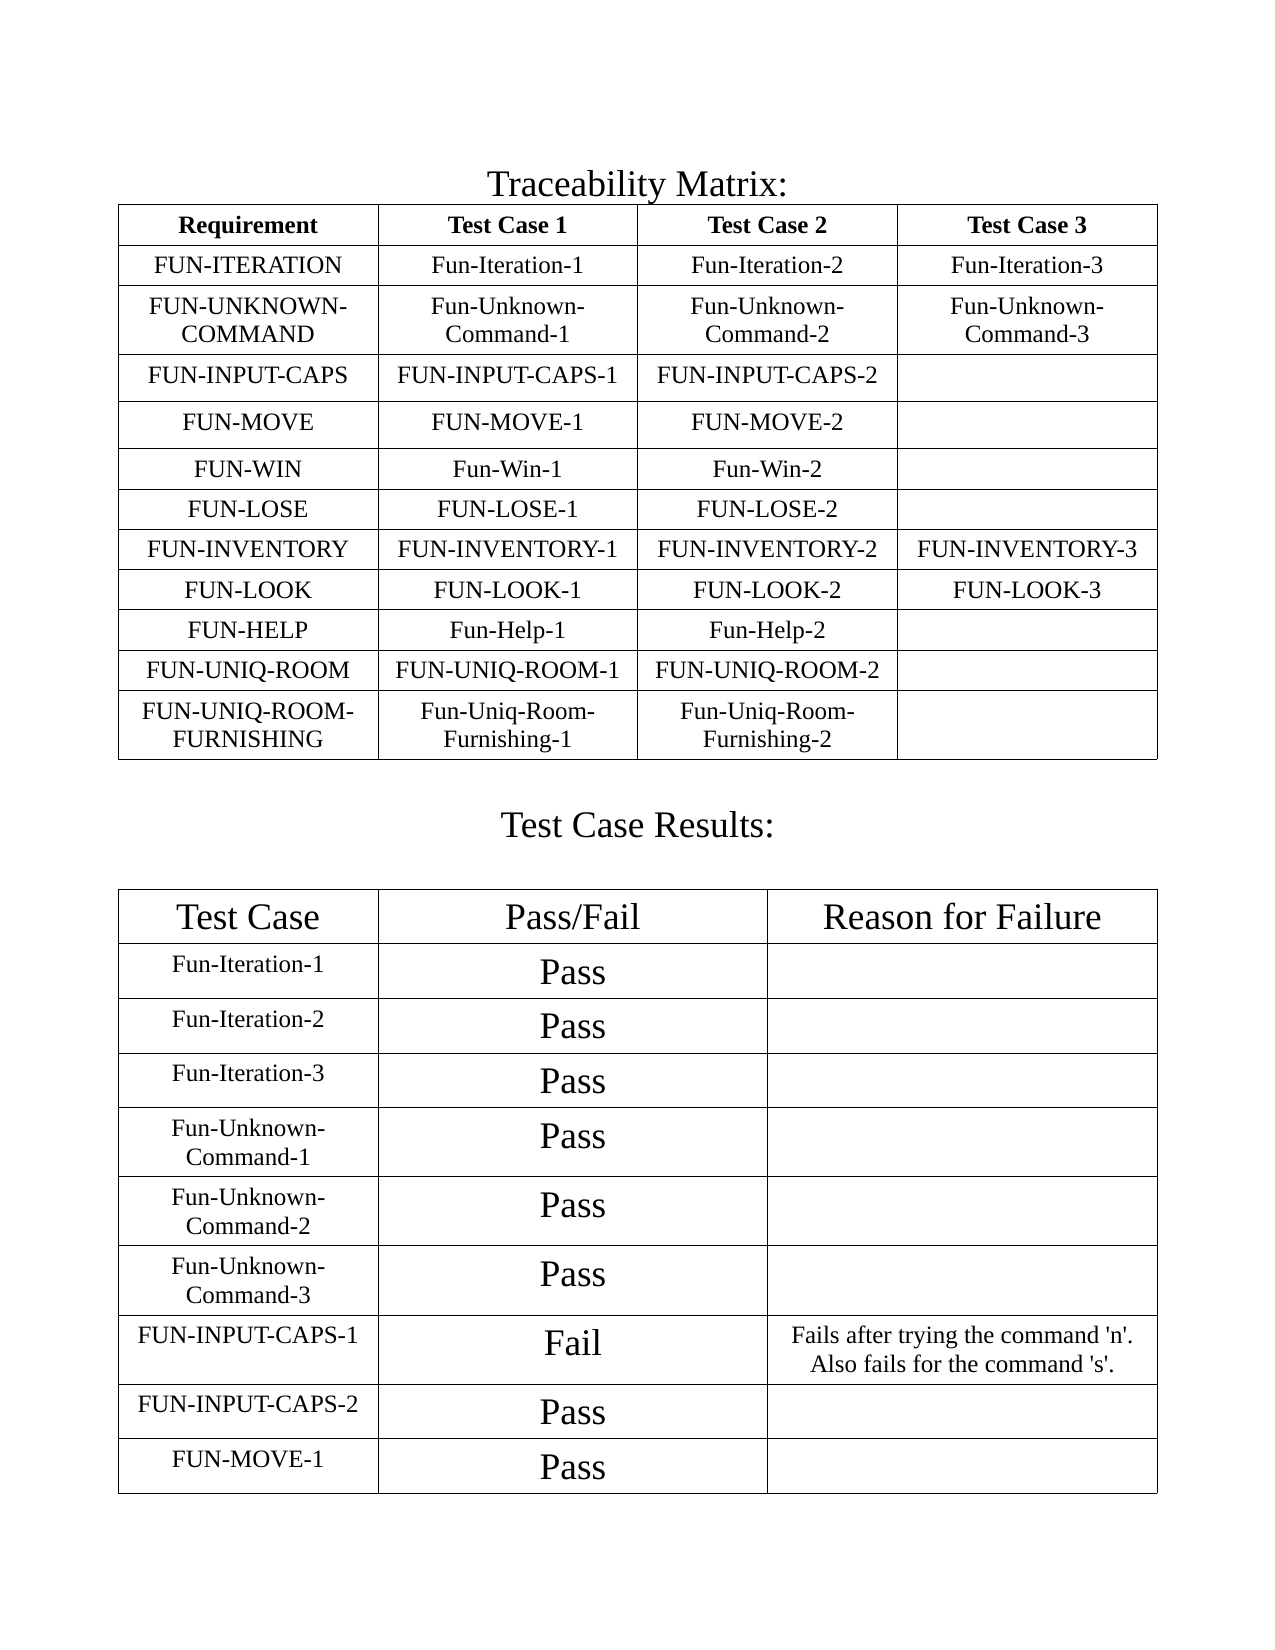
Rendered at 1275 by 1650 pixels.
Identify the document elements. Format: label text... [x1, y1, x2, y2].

table_cell Fun-Iteration-1 [379, 246, 637, 285]
text Test Case Results: [118, 802, 1157, 845]
table_cell [898, 449, 1157, 488]
table_cell Fun-Help-2 [638, 610, 897, 650]
table_cell FUN-MOVE-2 [638, 402, 897, 448]
table_cell FUN-LOOK [119, 570, 378, 609]
table_cell [768, 1385, 1157, 1438]
table_header Pass/Fail [379, 890, 767, 943]
table_header Test Case 3 [898, 205, 1157, 245]
table_cell FUN-UNIQ-ROOM-FURNISHING [119, 691, 378, 759]
table_cell FUN-INVENTORY-2 [638, 530, 897, 569]
table_cell Fun-Iteration-2 [638, 246, 897, 285]
table_cell [768, 999, 1157, 1053]
table_cell Fail [379, 1316, 767, 1383]
table_cell FUN-UNIQ-ROOM [119, 651, 378, 690]
table_cell FUN-INVENTORY [119, 530, 378, 569]
table_cell FUN-MOVE-1 [119, 1439, 378, 1493]
table_cell [898, 691, 1157, 759]
table_cell FUN-WIN [119, 449, 378, 488]
table_cell [768, 1246, 1157, 1314]
table_cell Pass [379, 999, 767, 1053]
table_header Requirement [119, 205, 378, 245]
table_cell FUN-HELP [119, 610, 378, 650]
table_cell FUN-LOOK-3 [898, 570, 1157, 609]
table_cell [768, 1439, 1157, 1493]
table_cell Pass [379, 1439, 767, 1493]
table_cell Fun-Unknown-Command-1 [119, 1108, 378, 1176]
table_header Test Case [119, 890, 378, 943]
table_cell Fun-Unknown-Command-2 [638, 286, 897, 354]
table_cell Fun-Uniq-Room-Furnishing-2 [638, 691, 897, 759]
table_cell FUN-INVENTORY-1 [379, 530, 637, 569]
table_cell Fun-Unknown-Command-2 [119, 1177, 378, 1245]
table_cell Pass [379, 1385, 767, 1438]
table_cell [898, 355, 1157, 401]
table_cell [898, 490, 1157, 529]
table_cell Pass [379, 1246, 767, 1314]
table_cell FUN-INPUT-CAPS-1 [379, 355, 637, 401]
table_cell [768, 1108, 1157, 1176]
text Traceability Matrix: [118, 161, 1157, 204]
table_cell [898, 402, 1157, 448]
table_cell FUN-LOSE-1 [379, 490, 637, 529]
table_cell FUN-UNIQ-ROOM-2 [638, 651, 897, 690]
table_cell Fun-Iteration-1 [119, 944, 378, 998]
table_cell Pass [379, 1054, 767, 1107]
table_cell FUN-INPUT-CAPS-1 [119, 1316, 378, 1383]
table_cell [768, 1054, 1157, 1107]
table_header Test Case 2 [638, 205, 897, 245]
table_cell Fun-Unknown-Command-1 [379, 286, 637, 354]
table_cell Fun-Help-1 [379, 610, 637, 650]
table_cell FUN-INVENTORY-3 [898, 530, 1157, 569]
table_cell Fun-Iteration-3 [119, 1054, 378, 1107]
table_cell Fun-Win-2 [638, 449, 897, 488]
table_cell Fun-Uniq-Room-Furnishing-1 [379, 691, 637, 759]
table_cell FUN-UNIQ-ROOM-1 [379, 651, 637, 690]
table_cell Fun-Unknown-Command-3 [898, 286, 1157, 354]
table_cell Fun-Unknown-Command-3 [119, 1246, 378, 1314]
table_cell FUN-LOSE-2 [638, 490, 897, 529]
table_cell FUN-INPUT-CAPS [119, 355, 378, 401]
table_header Test Case 1 [379, 205, 637, 245]
table_cell FUN-LOSE [119, 490, 378, 529]
table_cell FUN-UNKNOWN-COMMAND [119, 286, 378, 354]
table_cell Pass [379, 1108, 767, 1176]
table_cell Fun-Win-1 [379, 449, 637, 488]
table_cell FUN-LOOK-2 [638, 570, 897, 609]
table_cell Fun-Iteration-3 [898, 246, 1157, 285]
table_cell Pass [379, 944, 767, 998]
table_cell [898, 651, 1157, 690]
table_cell [768, 1177, 1157, 1245]
table_cell Fails after trying the command 'n'. Also fails for the command 's'. [768, 1316, 1157, 1383]
table_cell FUN-ITERATION [119, 246, 378, 285]
table_cell FUN-INPUT-CAPS-2 [119, 1385, 378, 1438]
table_cell Pass [379, 1177, 767, 1245]
table_cell FUN-INPUT-CAPS-2 [638, 355, 897, 401]
table_cell FUN-MOVE [119, 402, 378, 448]
table_cell FUN-LOOK-1 [379, 570, 637, 609]
table_header Reason for Failure [768, 890, 1157, 943]
table_cell [898, 610, 1157, 650]
table_cell Fun-Iteration-2 [119, 999, 378, 1053]
table_cell [768, 944, 1157, 998]
table_cell FUN-MOVE-1 [379, 402, 637, 448]
